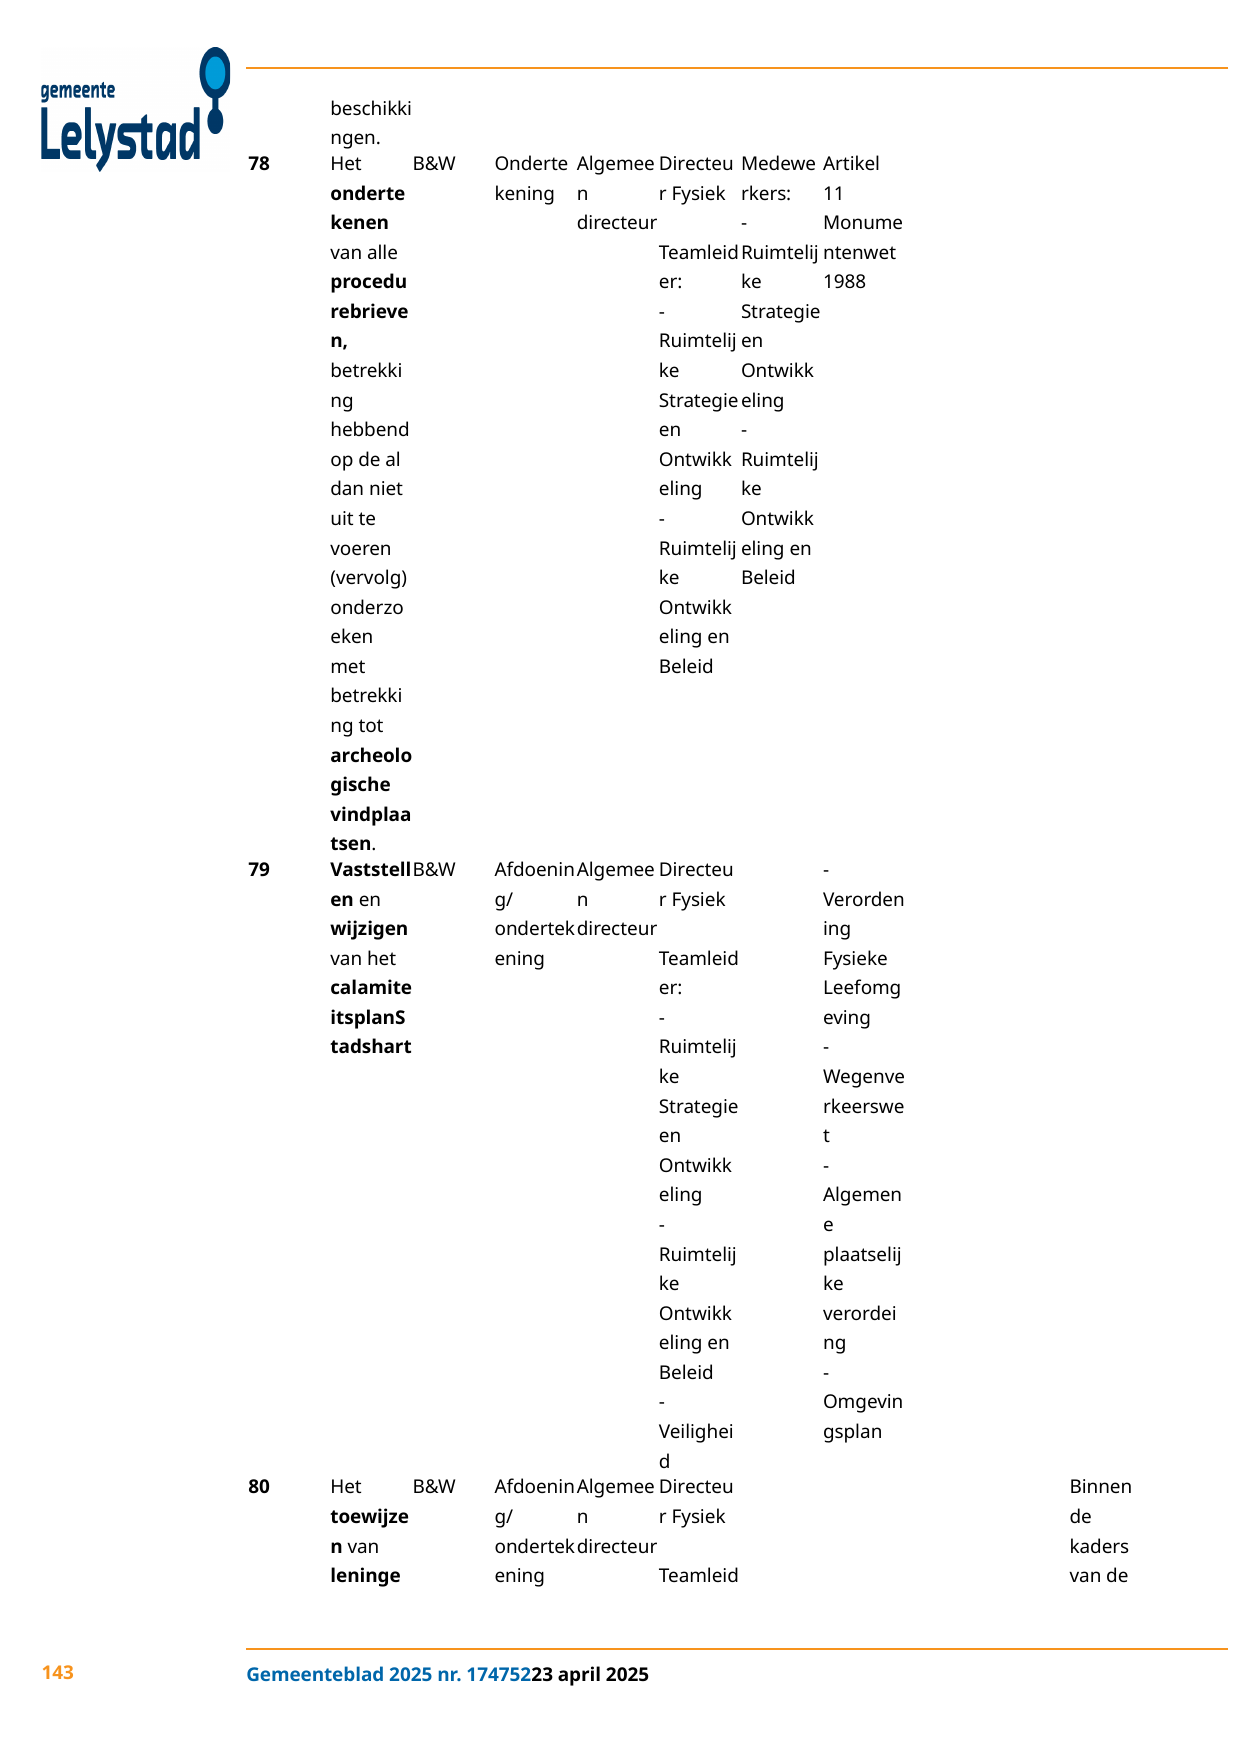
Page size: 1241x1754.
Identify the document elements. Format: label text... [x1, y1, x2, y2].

table_cell [577, 95, 659, 150]
table_cell [248, 95, 330, 150]
table_cell Directeur Fysiek Teamleid [659, 1474, 741, 1588]
table_cell [1069, 856, 1152, 1474]
table_cell [987, 1474, 1069, 1588]
table_cell [741, 856, 823, 1474]
table_cell Algemeen directeur [577, 856, 659, 1474]
table_cell [905, 95, 987, 150]
table_cell Ondertekening [494, 150, 577, 856]
table_cell [412, 95, 494, 150]
table_cell Binnen de kaders van de [1069, 1474, 1152, 1588]
table_cell [741, 1474, 823, 1588]
table_cell [1069, 150, 1152, 856]
table_cell Directeur Fysiek Teamleider: - Ruimtelijke Strategie en Ontwikkeling - Ruimtelijke Ontwikkeling en Beleid - Veiligheid [659, 856, 741, 1474]
table_cell B&W [412, 1474, 494, 1588]
table_cell [905, 1474, 987, 1588]
table_cell Afdoening/ondertekening [494, 1474, 577, 1588]
table_cell [905, 856, 987, 1474]
table_cell [1069, 95, 1152, 150]
table_cell B&W [412, 150, 494, 856]
table_cell B&W [412, 856, 494, 1474]
table_cell [987, 150, 1069, 856]
table_cell Het ondertekenen van alle procedurebrieven, betrekking hebbend op de al dan niet uit te voeren (vervolg)onderzoeken met betrekking tot archeologische vindplaatsen. [330, 150, 412, 856]
table_cell Medewerkers: - Ruimtelijke Strategie en Ontwikkeling - Ruimtelijke Ontwikkeling en Beleid [741, 150, 823, 856]
table_cell [987, 95, 1069, 150]
table_cell Afdoening/ondertekening [494, 856, 577, 1474]
table_cell [659, 95, 741, 150]
table_cell [494, 95, 577, 150]
table_cell [741, 95, 823, 150]
table_cell 79 [248, 856, 330, 1474]
table_cell - Verordening Fysieke Leefomgeving - Wegenverkeerswet - Algemene plaatselijke verordeing - Omgevingsplan [823, 856, 905, 1474]
table_cell Vaststellen en wijzigen van het calamiteitsplanStadshart [330, 856, 412, 1474]
table_cell 78 [248, 150, 330, 856]
table_cell [905, 150, 987, 856]
table_cell Artikel 11 Monumentenwet 1988 [823, 150, 905, 856]
table_cell [823, 95, 905, 150]
table_cell [987, 856, 1069, 1474]
table_cell Het toewijzen van leninge [330, 1474, 412, 1588]
table_cell Directeur Fysiek Teamleider: - Ruimtelijke Strategie en Ontwikkeling - Ruimtelijke Ontwikkeling en Beleid [659, 150, 741, 856]
table_cell 80 [248, 1474, 330, 1588]
table_cell Algemeen directeur [577, 150, 659, 856]
table_cell beschikkingen. [330, 95, 412, 150]
table_cell Algemeen directeur [577, 1474, 659, 1588]
picture [41, 47, 231, 172]
table_cell [823, 1474, 905, 1588]
